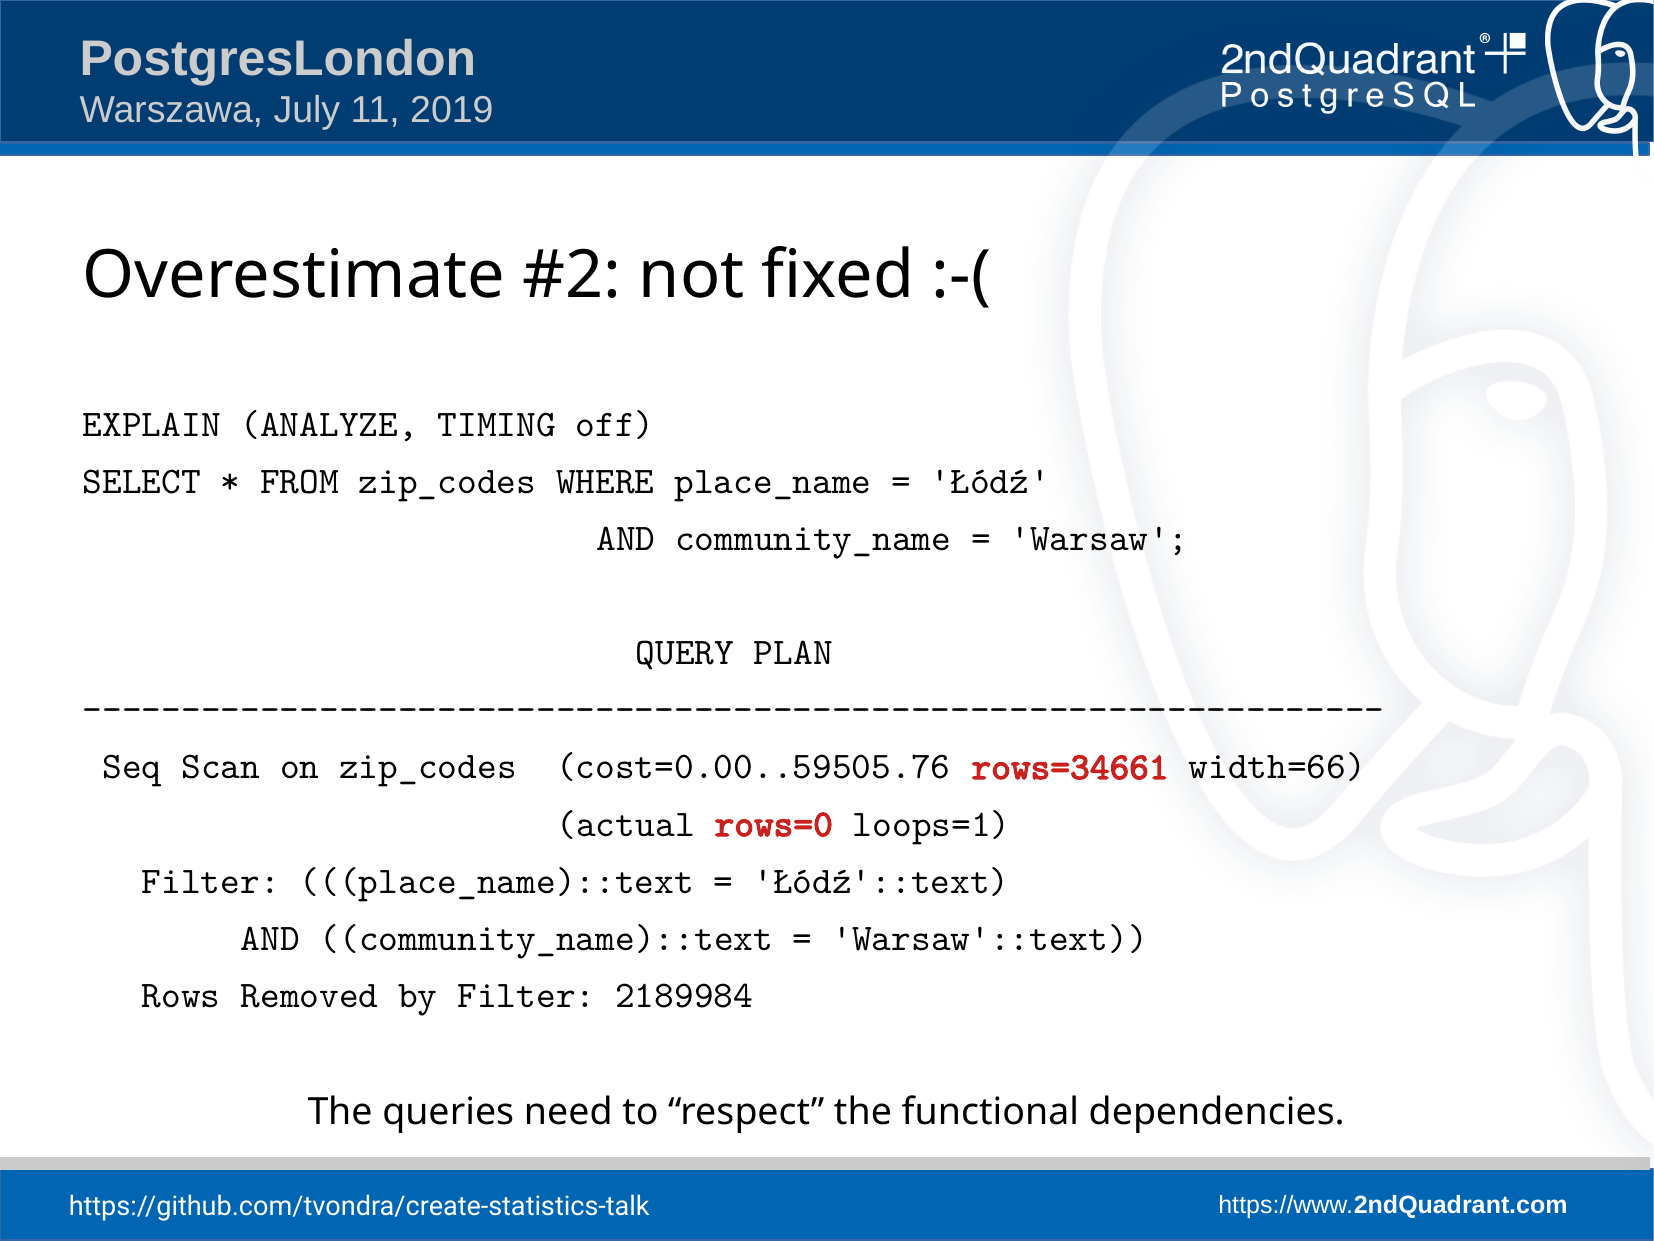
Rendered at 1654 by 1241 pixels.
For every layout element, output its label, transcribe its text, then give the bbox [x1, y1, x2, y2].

picture [1093, 1110, 1105, 1122]
picture [1053, 1114, 1063, 1122]
picture [920, 1110, 931, 1122]
picture [1007, 1110, 1019, 1122]
picture [1139, 1110, 1151, 1122]
list EXPLAIN (ANALYZE, TIMING off) SELECT * FROM zip_codes WHERE place_name = 'Łódź' AND community_name = 'Warsaw'; QUERY PLAN ------------------------------------------------------------------ Seq Scan on zip_codes (cost=0.00..59505.76 rows=34661 width=66) (actual rows=0 loops=1) Filter: (((place_name)::text = 'Łódź'::text) AND ((community_name)::text = 'Warsaw'::text)) Rows Removed by Filter: 2189984 The queries need to “respect” the functional dependencies. [82, 390, 1571, 1110]
picture [640, 1110, 652, 1122]
picture [1205, 1110, 1217, 1122]
title Overestimate #2: not fixed :-( [82, 167, 1571, 375]
picture [632, 0, 1654, 1241]
picture [740, 1110, 752, 1122]
